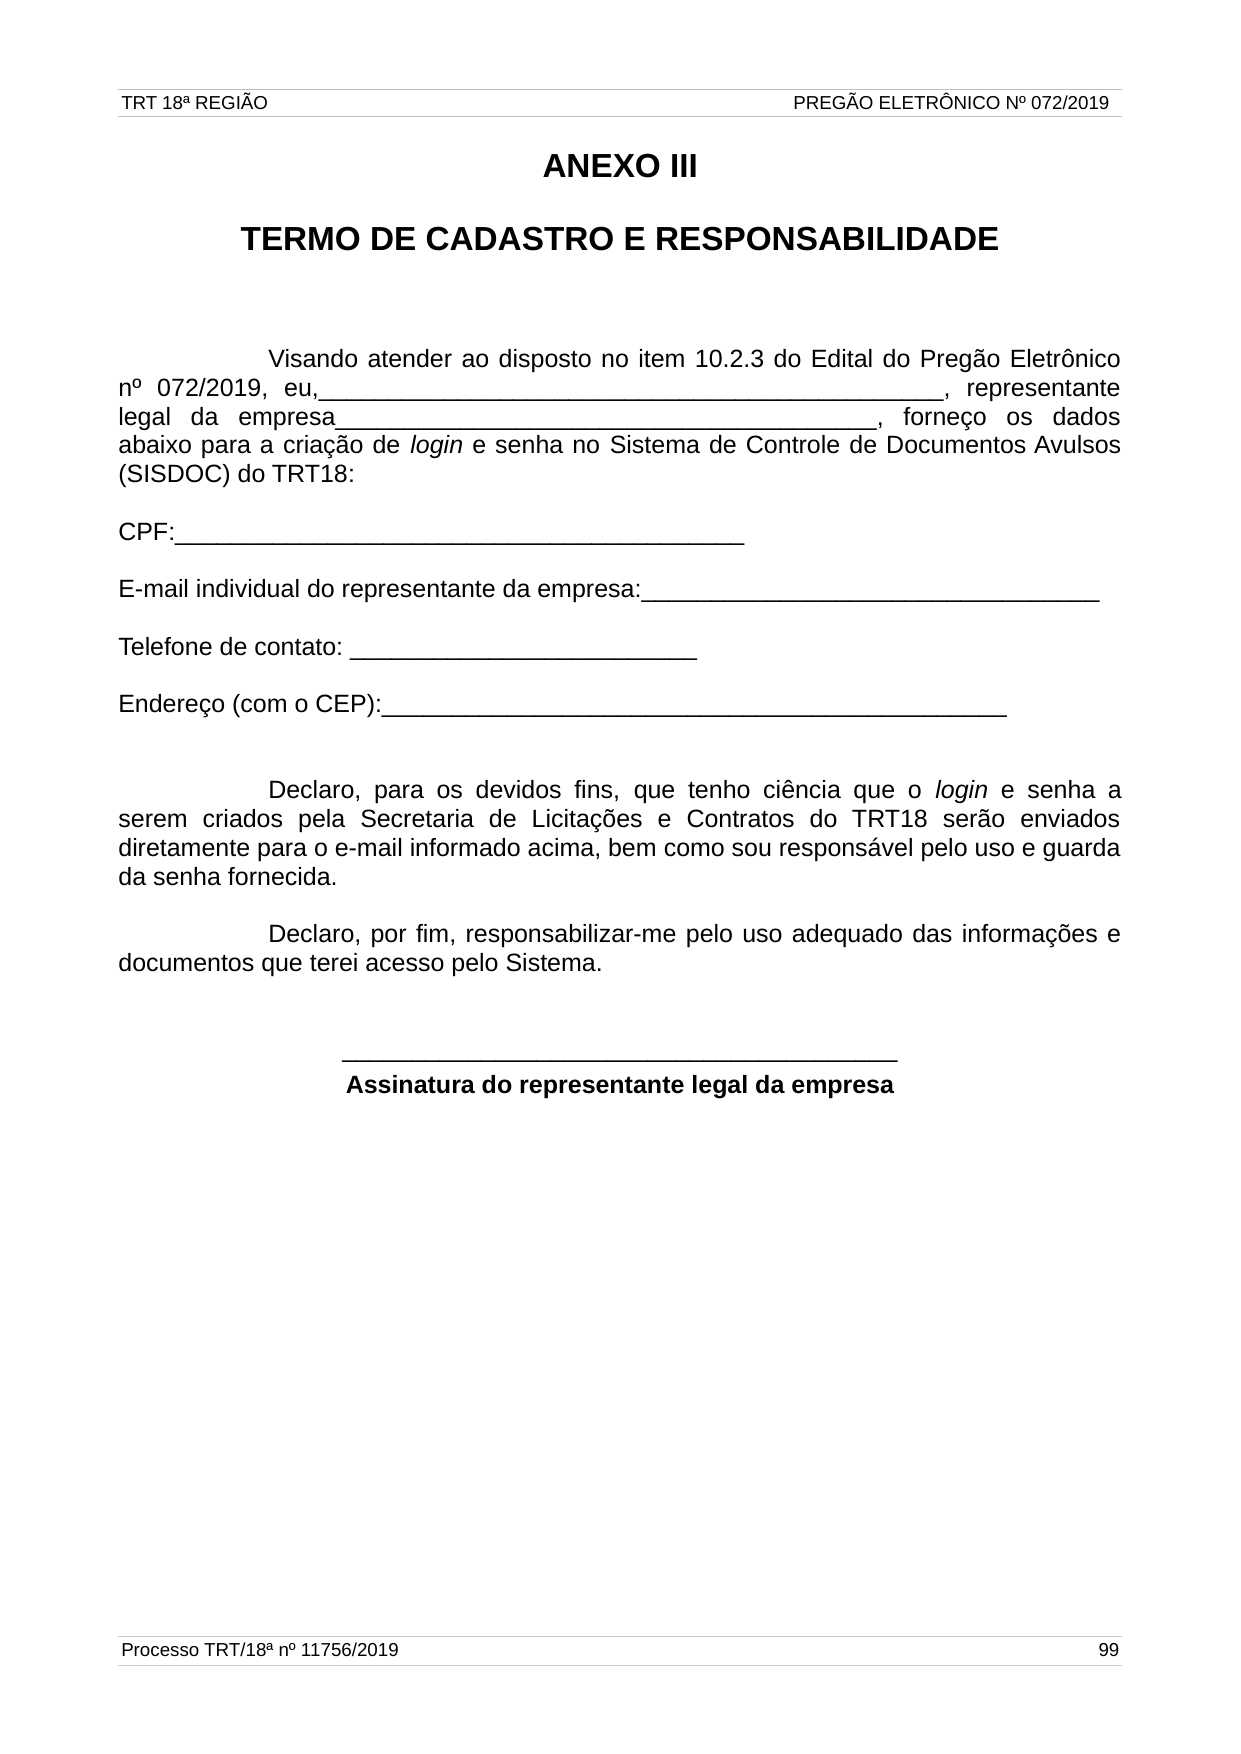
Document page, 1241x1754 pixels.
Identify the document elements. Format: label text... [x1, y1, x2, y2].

text E-mail individual do representante da empresa:_________________________________ [118, 574, 1122, 603]
text Visando atender ao disposto no item 10.2.3 do Edital do Pregão Eletrônico nº 072/2019, eu,_____________________________________________, representante legal da empresa_______________________________________, forneço os dados abaixo para a criação de login e senha no Sistema de Controle de Documentos Avulsos (SISDOC) do TRT18: [118, 344, 1122, 488]
text ANEXO III [118, 146, 1122, 184]
text ________________________________________ [118, 1034, 1122, 1063]
text CPF:_________________________________________ [118, 517, 1122, 545]
text TERMO DE CADASTRO E RESPONSABILIDADE [118, 219, 1122, 258]
text Telefone de contato: _________________________ [118, 632, 1122, 660]
text Declaro, por fim, responsabilizar-me pelo uso adequado das informações e documentos que terei acesso pelo Sistema. [118, 919, 1122, 977]
text Endereço (com o CEP):_____________________________________________ [118, 689, 1122, 718]
text Assinatura do representante legal da empresa [118, 1063, 1122, 1098]
text Declaro, para os devidos fins, que tenho ciência que o login e senha a serem criados pela Secretaria de Licitações e Contratos do TRT18 serão enviados diretamente para o e-mail informado acima, bem como sou responsável pelo uso e guarda da senha fornecida. [118, 775, 1122, 890]
